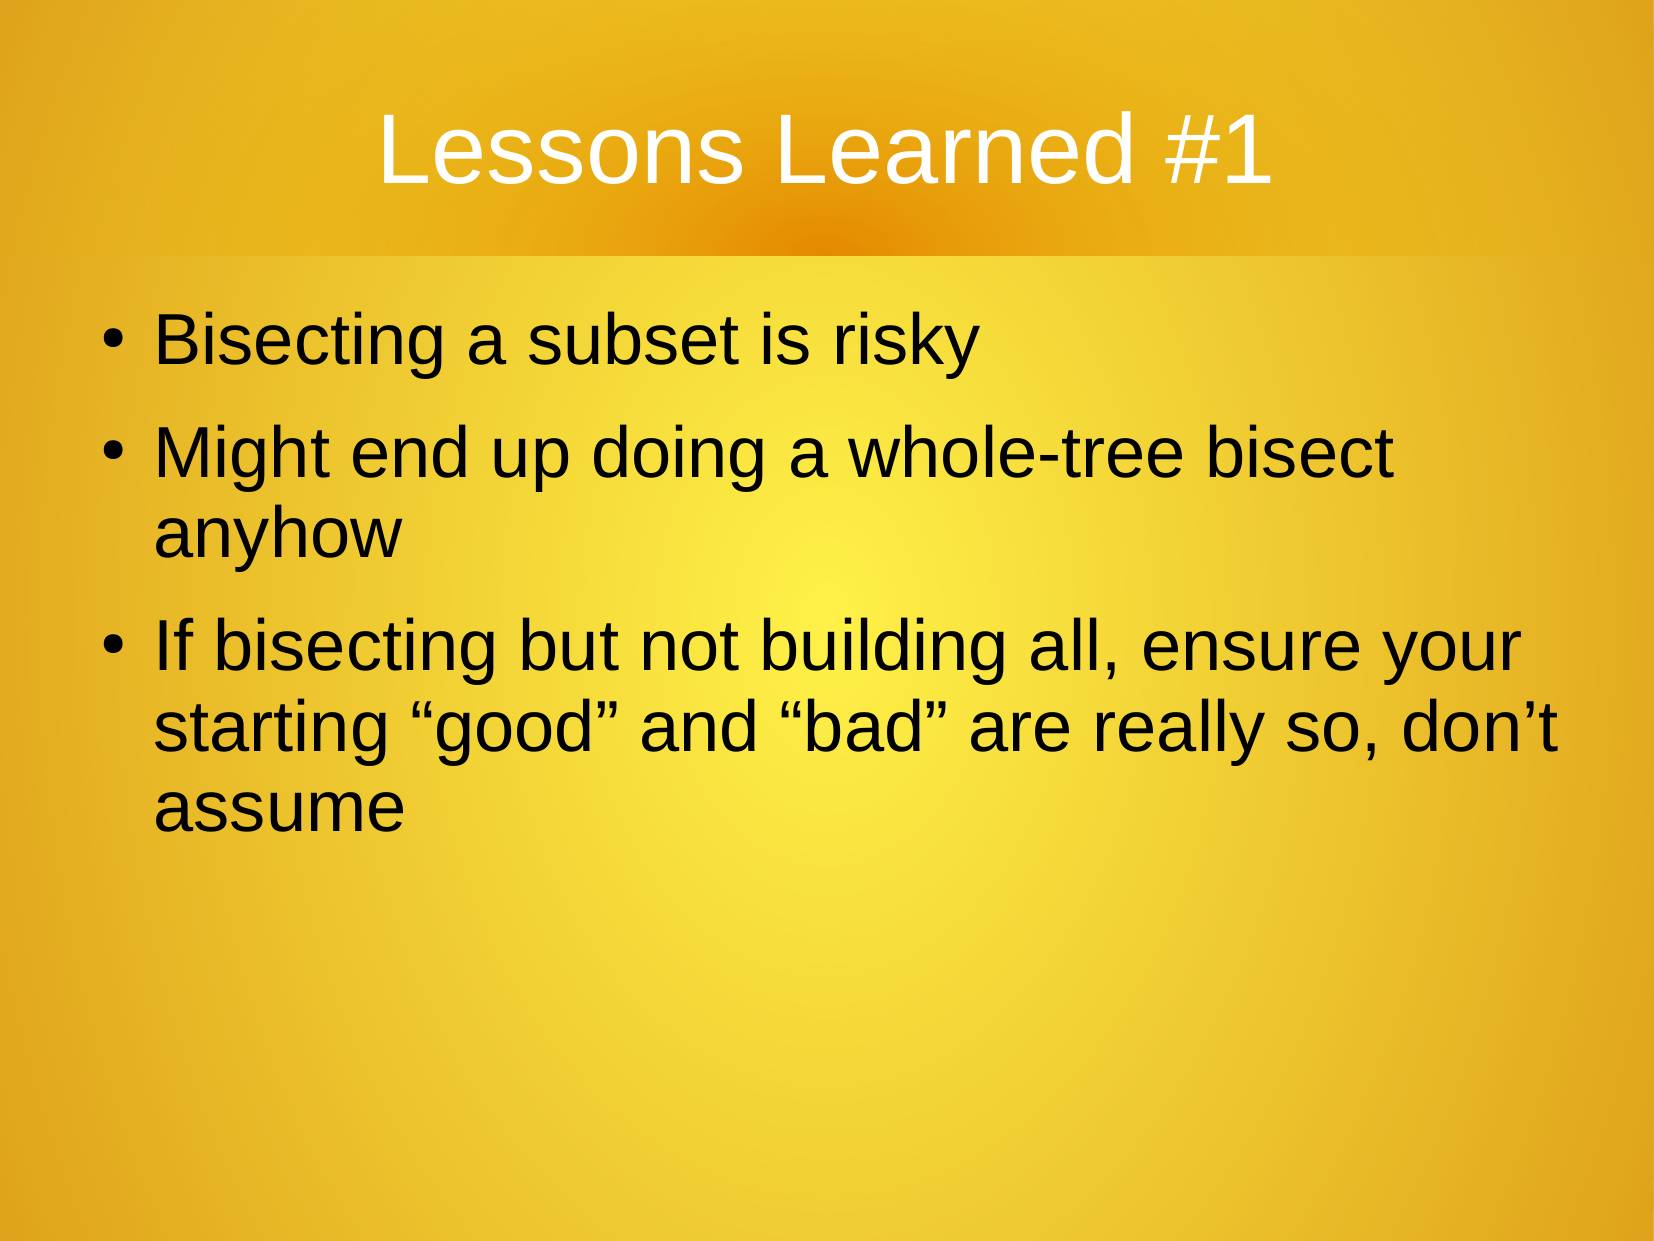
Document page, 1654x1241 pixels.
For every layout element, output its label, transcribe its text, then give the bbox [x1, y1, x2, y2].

list Bisecting a subset is risky Might end up doing a whole-tree bisect anyhow If bisecting but not building all, ensure your starting “good” and “bad” are really so, don’t assume [82, 299, 1571, 1019]
title Lessons Learned #1 [82, 47, 1571, 252]
